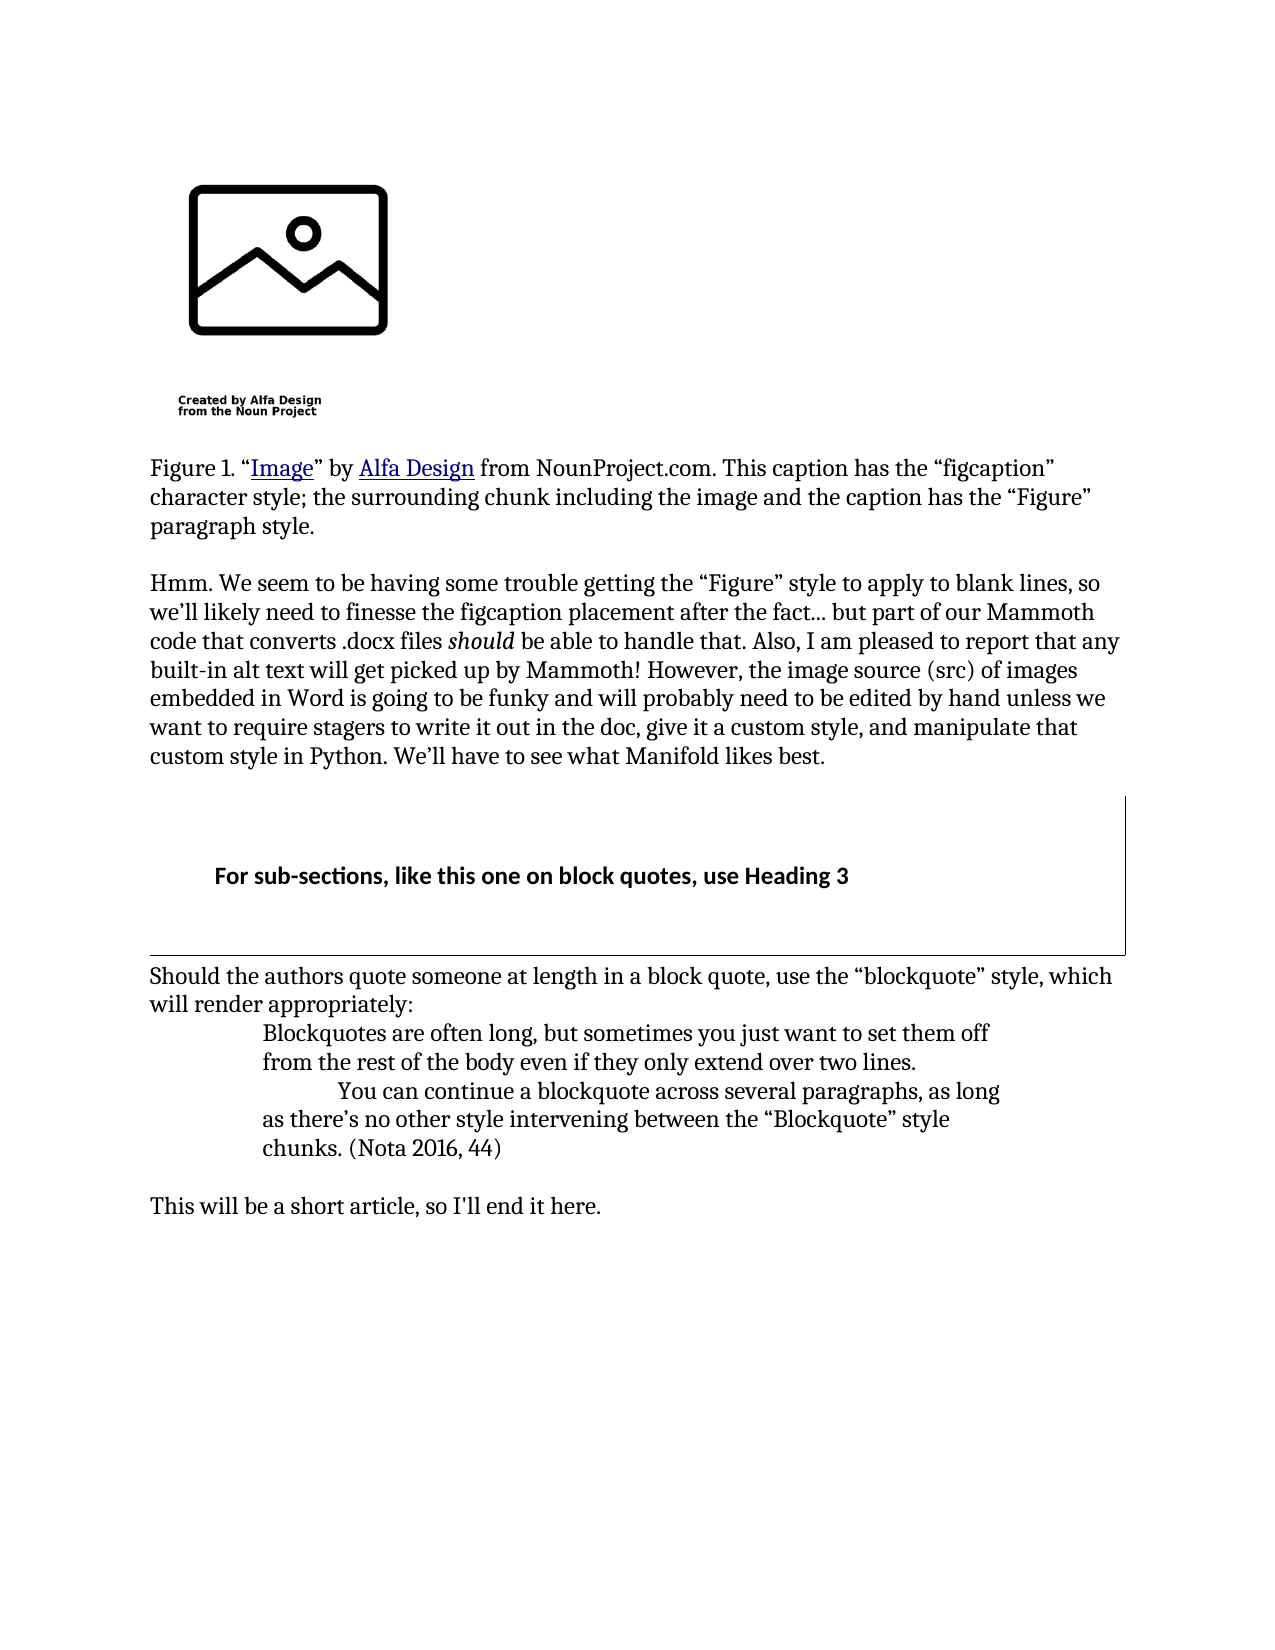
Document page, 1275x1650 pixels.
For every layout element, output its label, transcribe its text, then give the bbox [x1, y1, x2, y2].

text Should the authors quote someone at length in a block quote, use the “blockquote” style, which will render appropriately: [150, 962, 1125, 1019]
text You can continue a blockquote across several paragraphs, as long as there’s no other style intervening between the “Blockquote” style chunks. (Nota 2016, 44) [262, 1077, 1012, 1163]
text This will be a short article, so I'll end it here. [150, 1192, 1125, 1220]
text Figure 1. “Image” by Alfa Design from NounProject.com. This caption has the “figcaption” character style; the surrounding chunk including the image and the caption has the “Figure” paragraph style. [150, 454, 1125, 541]
picture [150, 150, 426, 426]
subtitle For sub-sections, like this one on block quotes, use Heading 3 [150, 796, 1125, 955]
text Blockquotes are often long, but sometimes you just want to set them off from the rest of the body even if they only extend over two lines. [262, 1019, 1012, 1077]
text Hmm. We seem to be having some trouble getting the “Figure” style to apply to blank lines, so we’ll likely need to finesse the figcaption placement after the fact... but part of our Mammoth code that converts .docx files should be able to handle that. Also, I am pleased to report that any built-in alt text will get picked up by Mammoth! However, the image source (src) of images embedded in Word is going to be funky and will probably need to be edited by hand unless we want to require stagers to write it out in the doc, give it a custom style, and manipulate that custom style in Python. We’ll have to see what Manifold likes best. [150, 569, 1125, 771]
